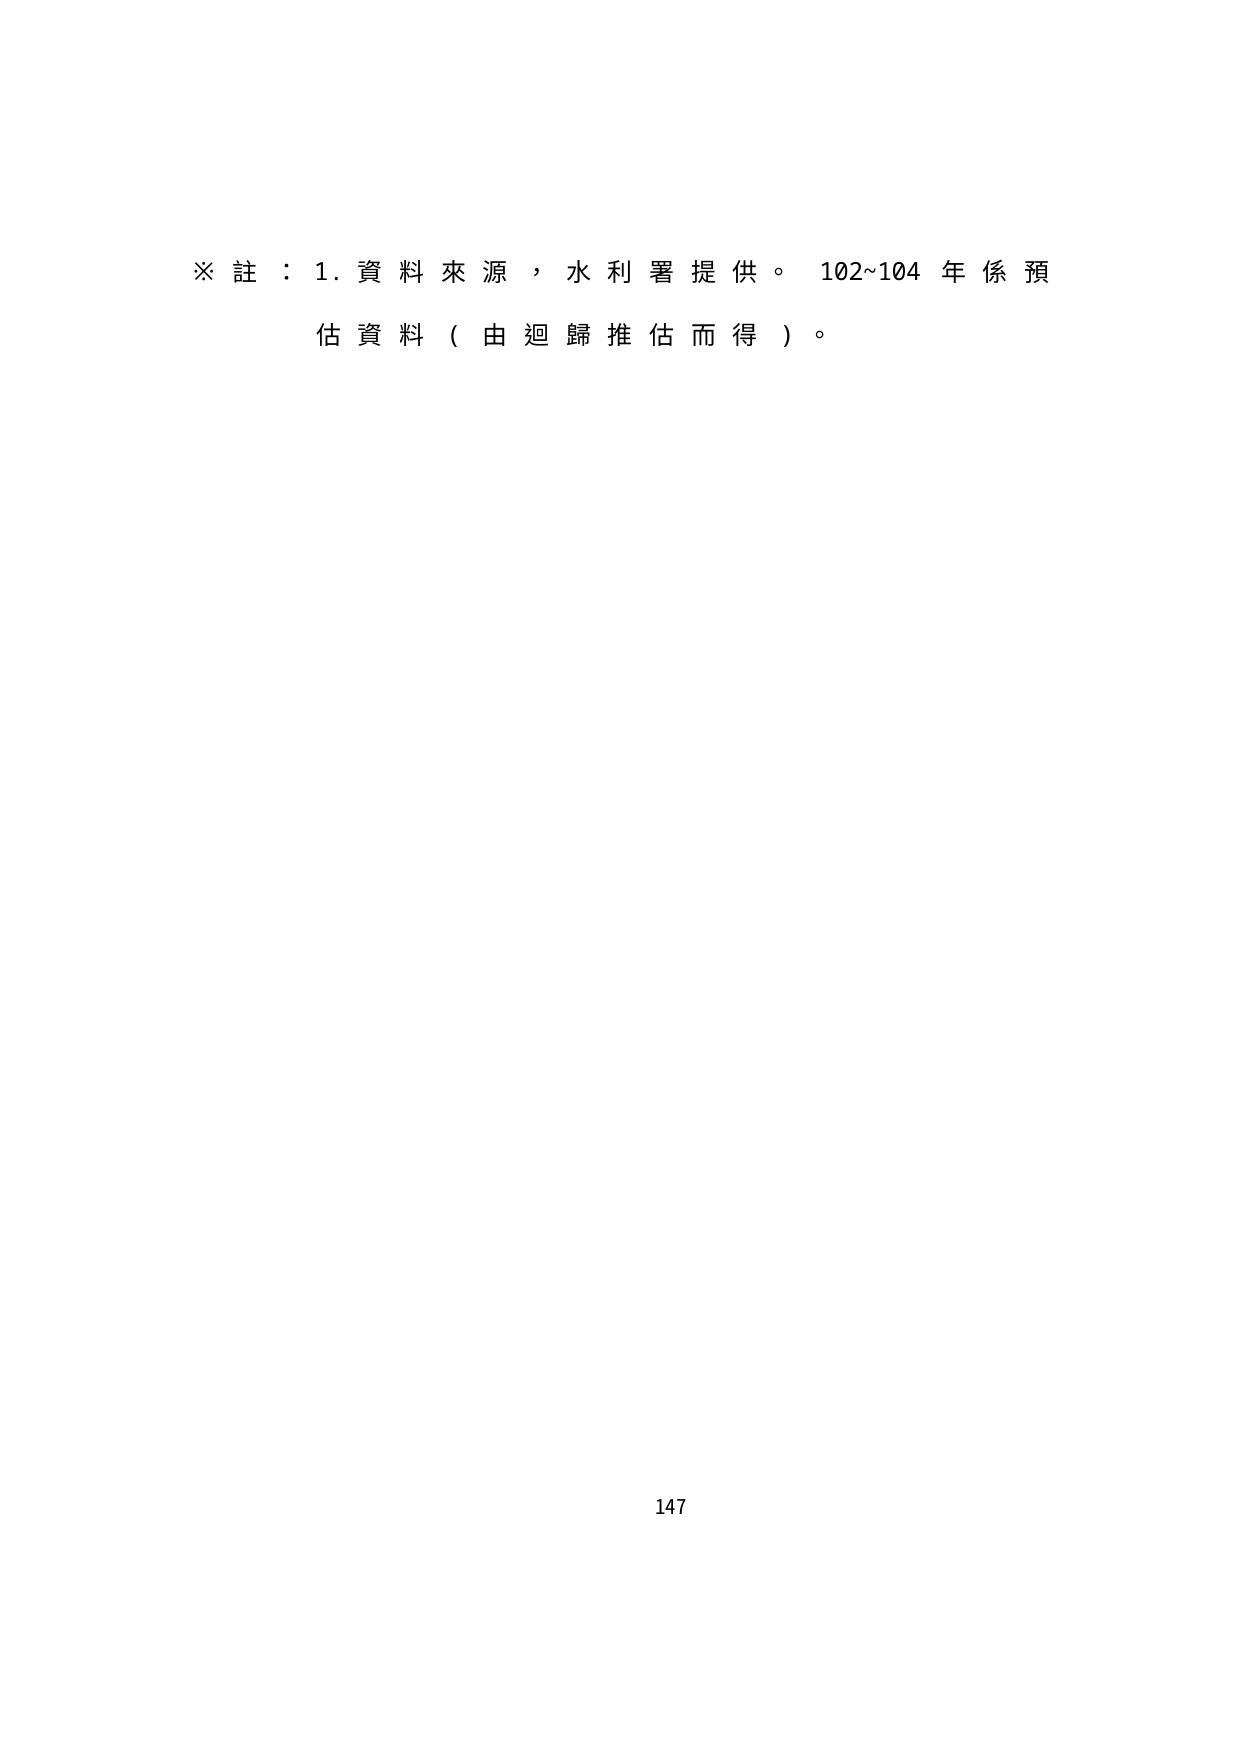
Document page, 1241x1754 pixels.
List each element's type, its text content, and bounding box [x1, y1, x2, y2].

text ※註：1.資料來源，水利署提供。102~104年係預估資料(由迴歸推估而得)。 [183, 229, 1058, 354]
